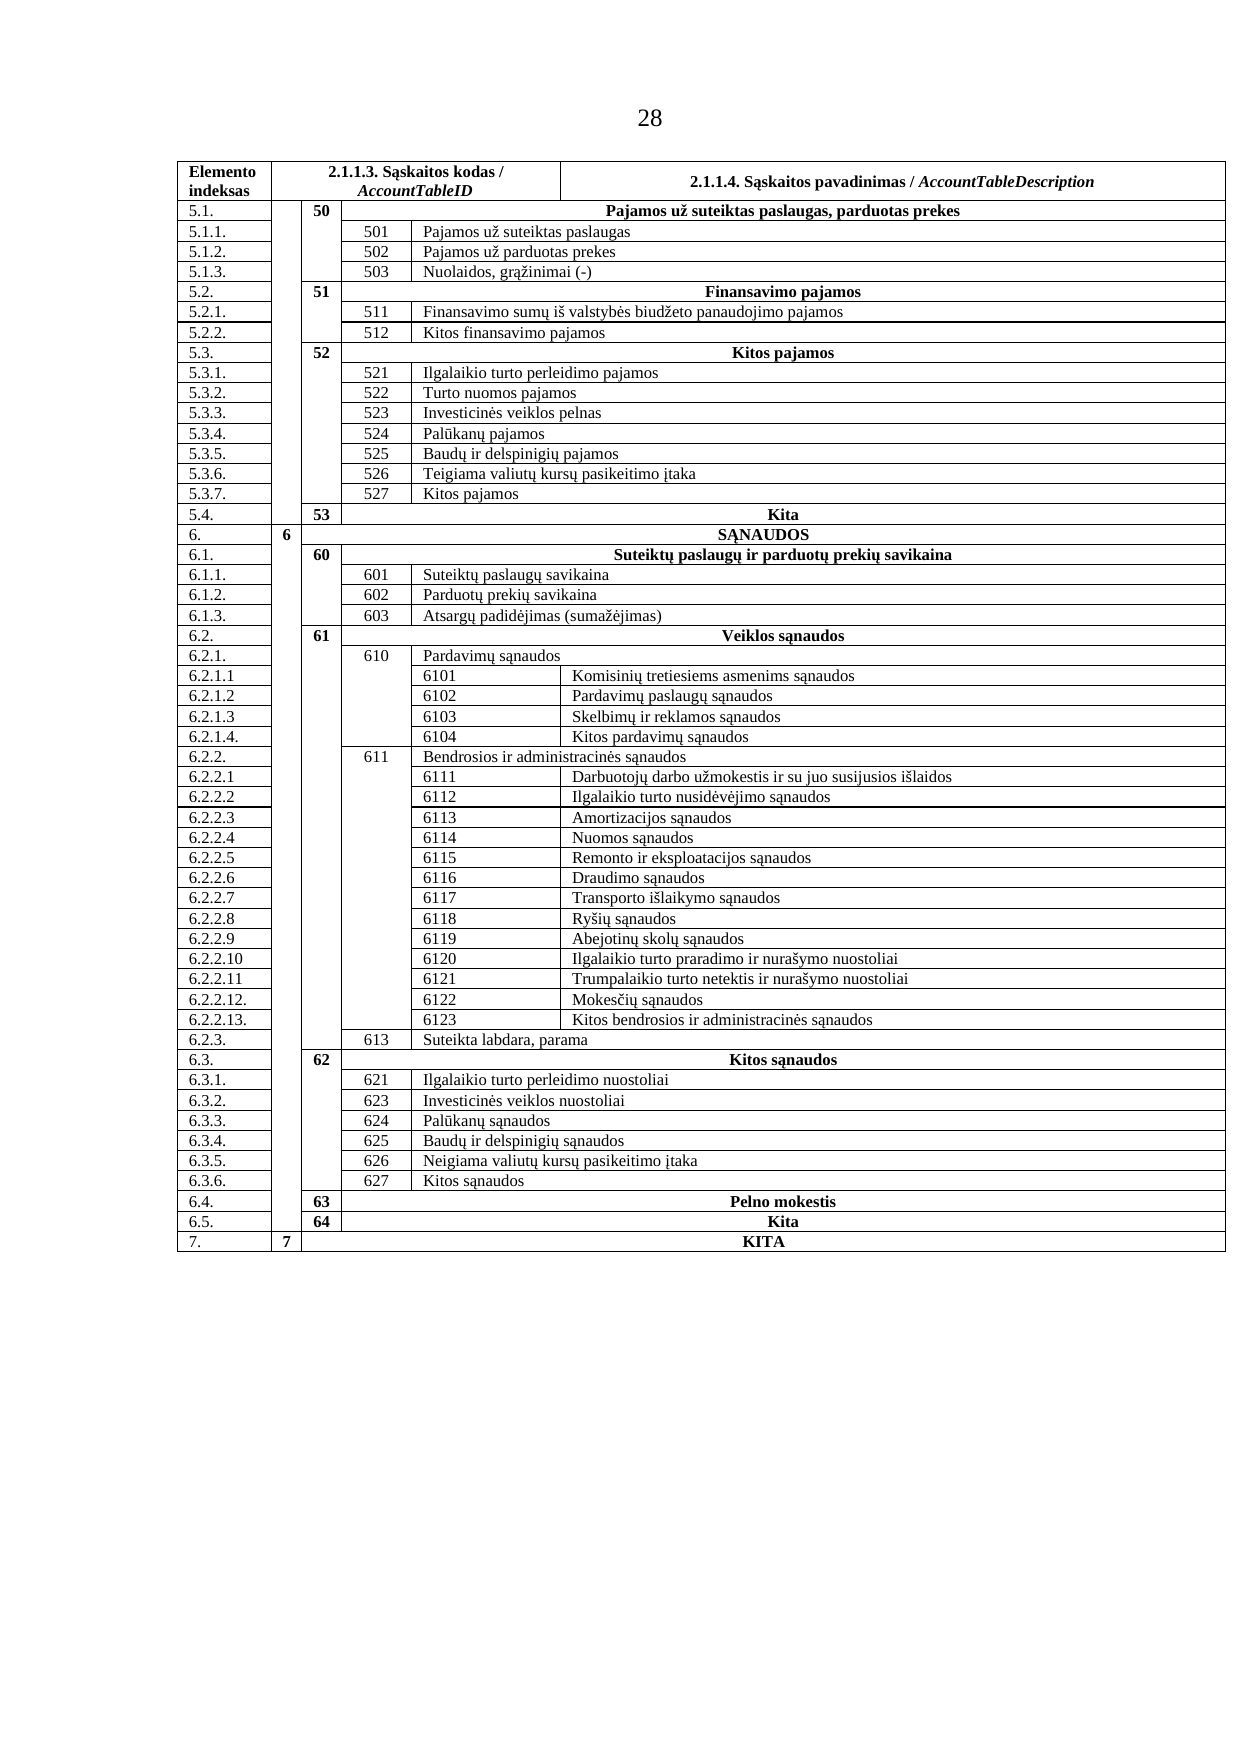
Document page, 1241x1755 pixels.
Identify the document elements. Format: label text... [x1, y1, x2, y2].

table_cell Ilgalaikio turto perleidimo nuostoliai [412, 1070, 1225, 1089]
table_cell 6104 [412, 727, 560, 746]
table_cell 5.1.3. [178, 262, 271, 281]
table_cell 6112 [412, 787, 560, 806]
table_cell 625 [342, 1131, 411, 1150]
table_cell 5.3.4. [178, 424, 271, 443]
table_cell 6.5. [178, 1212, 271, 1231]
table_cell 603 [342, 605, 411, 624]
table_cell 627 [342, 1171, 411, 1190]
table_cell Remonto ir eksploatacijos sąnaudos [561, 848, 1225, 867]
table_cell Pardavimų sąnaudos [412, 646, 1225, 665]
table_cell 64 [302, 1212, 341, 1231]
table_cell 6.2.2.9 [178, 929, 271, 948]
table_cell [272, 201, 301, 523]
table_cell Atsargų padidėjimas (sumažėjimas) [412, 605, 1225, 624]
table_cell 6. [178, 525, 271, 544]
table_cell 6.3.5. [178, 1151, 271, 1170]
table_cell Suteiktų paslaugų savikaina [412, 565, 1225, 584]
table_cell 6121 [412, 969, 560, 988]
table_cell 6.2.2.3 [178, 808, 271, 827]
table_cell 6.2.2.12. [178, 989, 271, 1008]
table_cell 6101 [412, 666, 560, 685]
table_cell Kitos pardavimų sąnaudos [561, 727, 1225, 746]
table_cell 6.3.3. [178, 1111, 271, 1130]
table_cell Investicinės veiklos pelnas [412, 403, 1225, 422]
table_cell 5.3.2. [178, 383, 271, 402]
table_cell 5.3. [178, 343, 271, 362]
table_cell Draudimo sąnaudos [561, 868, 1225, 887]
table_cell 5.2.2. [178, 323, 271, 342]
table_cell Finansavimo sumų iš valstybės biudžeto panaudojimo pajamos [412, 302, 1225, 321]
table_cell 6.1.2. [178, 585, 271, 604]
table_cell 523 [342, 403, 411, 422]
table_cell 6.2.1.1 [178, 666, 271, 685]
table_cell Kita [342, 1212, 1225, 1231]
table_cell 6103 [412, 706, 560, 726]
table_cell KITA [302, 1232, 1225, 1251]
table_cell Mokesčių sąnaudos [561, 989, 1225, 1008]
table_cell 6.3.2. [178, 1090, 271, 1109]
table_cell Ilgalaikio turto nusidėvėjimo sąnaudos [561, 787, 1225, 806]
table_cell 6122 [412, 989, 560, 1008]
table_cell 6.2.2.11 [178, 969, 271, 988]
table_cell 527 [342, 484, 411, 503]
table_cell 626 [342, 1151, 411, 1170]
table_cell 7 [272, 1232, 301, 1251]
table_cell 6119 [412, 929, 560, 948]
table_cell Komisinių tretiesiems asmenims sąnaudos [561, 666, 1225, 685]
table_cell Pelno mokestis [342, 1191, 1225, 1211]
table_cell Palūkanų pajamos [412, 424, 1225, 443]
table_cell 6.2.1.3 [178, 706, 271, 726]
table_cell 62 [302, 1050, 341, 1190]
table_cell Pajamos už suteiktas paslaugas, parduotas prekes [342, 201, 1225, 220]
table_cell 526 [342, 464, 411, 483]
table_cell Turto nuomos pajamos [412, 383, 1225, 402]
table_cell Investicinės veiklos nuostoliai [412, 1090, 1225, 1109]
table_cell 5.2.1. [178, 302, 271, 321]
table_cell 512 [342, 323, 411, 342]
table_cell 60 [302, 545, 341, 624]
table_cell Kitos bendrosios ir administracinės sąnaudos [561, 1010, 1225, 1029]
table_cell 61 [302, 626, 341, 1049]
table_cell Kitos finansavimo pajamos [412, 323, 1225, 342]
table_cell 6117 [412, 888, 560, 907]
table_cell 6120 [412, 949, 560, 968]
table_cell 6111 [412, 767, 560, 786]
table_cell 6123 [412, 1010, 560, 1029]
table_cell 52 [302, 343, 341, 503]
table_cell Kitos pajamos [412, 484, 1225, 503]
table_cell 503 [342, 262, 411, 281]
table_cell 6113 [412, 808, 560, 827]
table_cell Parduotų prekių savikaina [412, 585, 1225, 604]
table_cell 6.2.2.2 [178, 787, 271, 806]
table_cell 511 [342, 302, 411, 321]
table_cell 6.2. [178, 626, 271, 645]
table_cell 5.1.1. [178, 221, 271, 241]
table_cell 5.3.1. [178, 363, 271, 382]
table_cell 613 [342, 1030, 411, 1049]
table_cell 6.2.2.6 [178, 868, 271, 887]
table_cell 6.1.3. [178, 605, 271, 624]
table_cell 7. [178, 1232, 271, 1251]
table_cell 50 [302, 201, 341, 281]
table_cell 6114 [412, 828, 560, 847]
table_cell 5.3.3. [178, 403, 271, 422]
table_cell Finansavimo pajamos [342, 282, 1225, 301]
table_cell 6115 [412, 848, 560, 867]
table_cell 621 [342, 1070, 411, 1089]
table_cell Nuomos sąnaudos [561, 828, 1225, 847]
table_cell Teigiama valiutų kursų pasikeitimo įtaka [412, 464, 1225, 483]
table_cell 6.3.4. [178, 1131, 271, 1150]
table_cell Abejotinų skolų sąnaudos [561, 929, 1225, 948]
table_header 2.1.1.4. Sąskaitos pavadinimas / AccountTableDescription [561, 162, 1225, 200]
table_cell 6118 [412, 909, 560, 928]
table_cell 5.3.5. [178, 444, 271, 463]
table_cell Baudų ir delspinigių sąnaudos [412, 1131, 1225, 1150]
table_cell 5.3.6. [178, 464, 271, 483]
table_cell 6.3. [178, 1050, 271, 1069]
table_cell Ilgalaikio turto perleidimo pajamos [412, 363, 1225, 382]
table_cell Pajamos už suteiktas paslaugas [412, 221, 1225, 241]
table_cell 6.1. [178, 545, 271, 564]
table_cell 5.4. [178, 504, 271, 523]
table_cell 6.2.1. [178, 646, 271, 665]
table_cell 601 [342, 565, 411, 584]
table_cell 502 [342, 242, 411, 261]
table_cell 524 [342, 424, 411, 443]
table_cell 5.3.7. [178, 484, 271, 503]
table_cell 5.1. [178, 201, 271, 220]
table_cell Baudų ir delspinigių pajamos [412, 444, 1225, 463]
table_cell 63 [302, 1191, 341, 1211]
table_cell 6.2.1.2 [178, 686, 271, 705]
table_cell Pajamos už parduotas prekes [412, 242, 1225, 261]
table_cell Skelbimų ir reklamos sąnaudos [561, 706, 1225, 726]
table_cell Bendrosios ir administracinės sąnaudos [412, 747, 1225, 766]
table_cell 6.3.1. [178, 1070, 271, 1089]
table_cell 522 [342, 383, 411, 402]
table_cell 5.1.2. [178, 242, 271, 261]
table_header Elemento indeksas [178, 162, 271, 200]
table_cell 6.2.2. [178, 747, 271, 766]
table_cell 521 [342, 363, 411, 382]
table_cell 6.3.6. [178, 1171, 271, 1190]
table_cell SĄNAUDOS [302, 525, 1225, 544]
table_cell 623 [342, 1090, 411, 1109]
table_cell 6.2.2.13. [178, 1010, 271, 1029]
table_cell Pardavimų paslaugų sąnaudos [561, 686, 1225, 705]
table_cell 6102 [412, 686, 560, 705]
table_cell 525 [342, 444, 411, 463]
table_cell 6.2.2.8 [178, 909, 271, 928]
table_cell 6.2.2.7 [178, 888, 271, 907]
table_cell Nuolaidos, grąžinimai (-) [412, 262, 1225, 281]
table_cell 6.1.1. [178, 565, 271, 584]
table_cell Suteikta labdara, parama [412, 1030, 1225, 1049]
table_cell 610 [342, 646, 411, 746]
table_cell Palūkanų sąnaudos [412, 1111, 1225, 1130]
table_header 2.1.1.3. Sąskaitos kodas / AccountTableID [272, 162, 560, 200]
table_cell 6.2.2.10 [178, 949, 271, 968]
table_cell 6.2.2.5 [178, 848, 271, 867]
table_cell 501 [342, 221, 411, 241]
table_cell 6116 [412, 868, 560, 887]
table_cell 602 [342, 585, 411, 604]
table_cell Amortizacijos sąnaudos [561, 808, 1225, 827]
table_cell 6.2.2.1 [178, 767, 271, 786]
table_cell 611 [342, 747, 411, 1029]
table_cell Kita [342, 504, 1225, 523]
table_cell 624 [342, 1111, 411, 1130]
table_cell 51 [302, 282, 341, 342]
table_cell 6.2.2.4 [178, 828, 271, 847]
table_cell Neigiama valiutų kursų pasikeitimo įtaka [412, 1151, 1225, 1170]
table_cell Kitos sąnaudos [412, 1171, 1225, 1190]
table_cell Darbuotojų darbo užmokestis ir su juo susijusios išlaidos [561, 767, 1225, 786]
table_cell 6 [272, 525, 301, 1231]
table_cell Kitos pajamos [342, 343, 1225, 362]
table_cell 6.4. [178, 1191, 271, 1211]
table_cell 5.2. [178, 282, 271, 301]
table_cell 6.2.3. [178, 1030, 271, 1049]
table_cell 6.2.1.4. [178, 727, 271, 746]
table_cell Ilgalaikio turto praradimo ir nurašymo nuostoliai [561, 949, 1225, 968]
table_cell Veiklos sąnaudos [342, 626, 1225, 645]
table_cell Transporto išlaikymo sąnaudos [561, 888, 1225, 907]
table_cell 53 [302, 504, 341, 523]
table_cell Ryšių sąnaudos [561, 909, 1225, 928]
table_cell Trumpalaikio turto netektis ir nurašymo nuostoliai [561, 969, 1225, 988]
table_cell Suteiktų paslaugų ir parduotų prekių savikaina [342, 545, 1225, 564]
table_cell Kitos sąnaudos [342, 1050, 1225, 1069]
